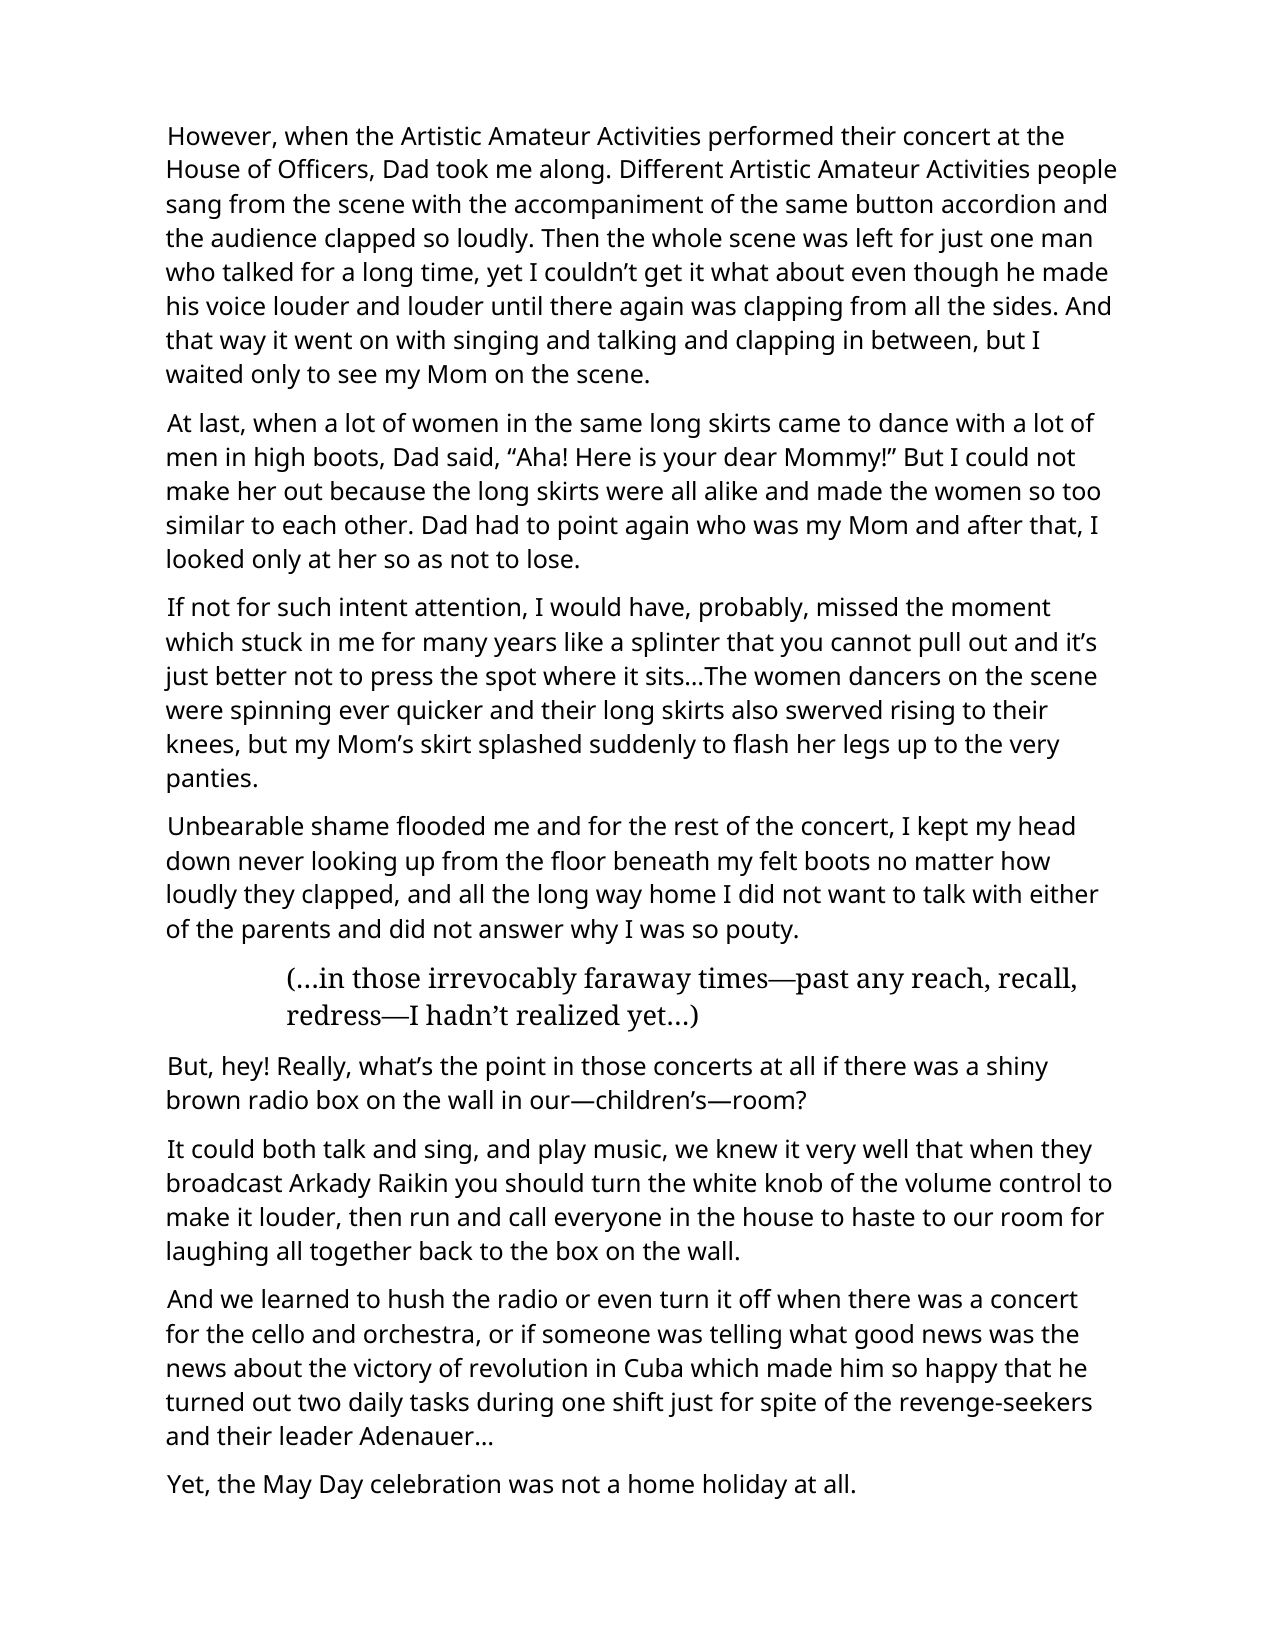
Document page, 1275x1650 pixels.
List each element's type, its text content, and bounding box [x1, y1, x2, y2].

text At last, when a lot of women in the same long skirts came to dance with a lot of men in high boots, Dad said, “Aha! Here is your dear Mommy!” But I could not make her out because the long skirts were all alike and made the women so too similar to each other. Dad had to point again who was my Mom and after that, I looked only at her so as not to lose. [165, 405, 1118, 576]
list (…in those irrevocably faraway times—past any reach, recall, redress—I hadn’t realized yet…) [286, 960, 1118, 1034]
text Unbearable shame flooded me and for the rest of the concert, I kept my head down never looking up from the floor beneath my felt boots no matter how loudly they clapped, and all the long way home I did not want to talk with either of the parents and did not answer why I was so pouty. [165, 809, 1118, 945]
text But, hey! Really, what’s the point in those concerts at all if there was a shiny brown radio box on the wall in our—children’s—room? [165, 1049, 1118, 1117]
text Yet, the May Day celebration was not a home holiday at all. [165, 1467, 1118, 1501]
text And we learned to hush the radio or even turn it off when there was a concert for the cello and orchestra, or if someone was telling what good news was the news about the victory of revolution in Cuba which made him so happy that he turned out two daily tasks during one shift just for spite of the revenge-seekers and their leader Adenauer… [165, 1282, 1118, 1452]
text It could both talk and sing, and play music, we knew it very well that when they broadcast Arkady Raikin you should turn the white knob of the volume control to make it louder, then run and call everyone in the house to haste to our room for laughing all together back to the box on the wall. [165, 1131, 1118, 1268]
text If not for such intent attention, I would have, probably, missed the moment which stuck in me for many years like a splinter that you cannot pull out and it’s just better not to press the spot where it sits…The women dancers on the scene were spinning ever quicker and their long skirts also swerved rising to their knees, but my Mom’s skirt splashed suddenly to flash her legs up to the very panties. [165, 590, 1118, 794]
text However, when the Artistic Amateur Activities performed their concert at the House of Officers, Dad took me along. Different Artistic Amateur Activities people sang from the scene with the accompaniment of the same button accordion and the audience clapped so loudly. Then the whole scene was left for just one man who talked for a long time, yet I couldn’t get it what about even though he made his voice louder and louder until there again was clapping from all the sides. And that way it went on with singing and talking and clapping in between, but I waited only to see my Mom on the scene. [165, 118, 1118, 391]
